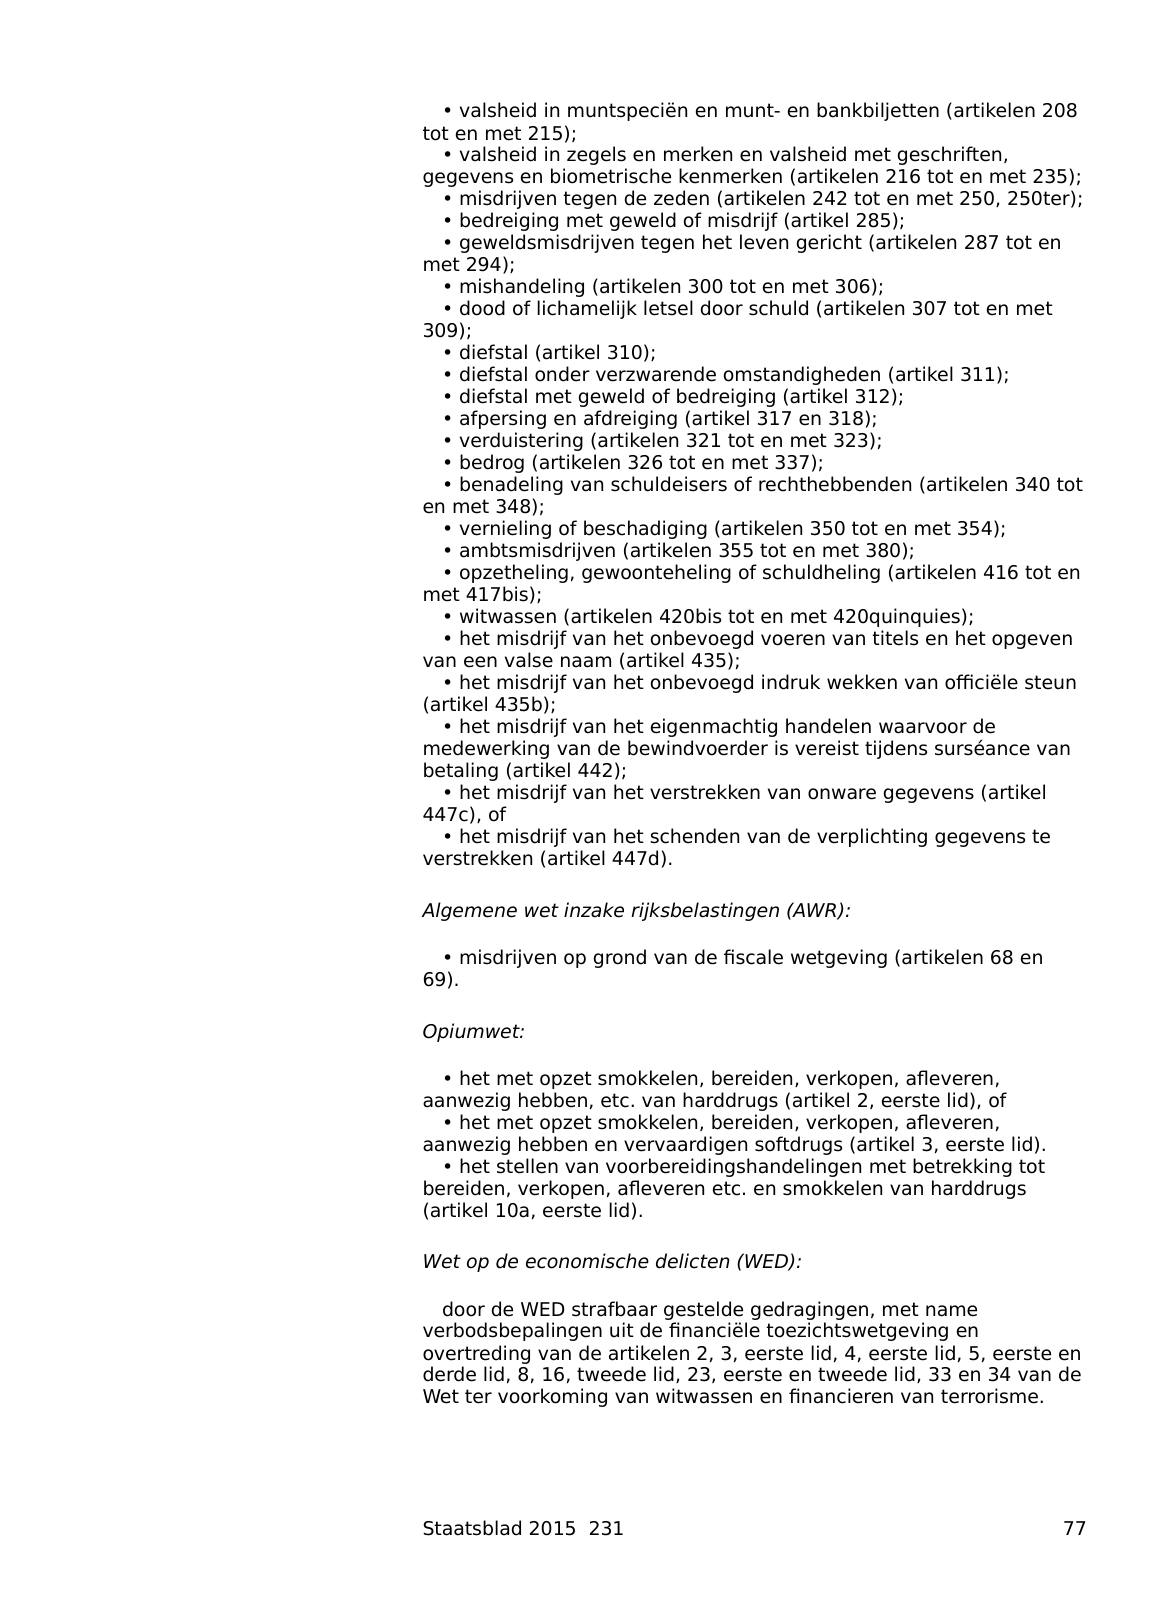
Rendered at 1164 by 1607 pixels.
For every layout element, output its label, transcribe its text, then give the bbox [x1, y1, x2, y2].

subtitle Algemene wet inzake rijksbelastingen (AWR): [422, 900, 1087, 922]
subtitle Wet op de economische delicten (WED): [422, 1251, 1087, 1273]
text • het misdrijf van het verstrekken van onware gegevens (artikel 447c), of [422, 782, 1087, 826]
subtitle Opiumwet: [422, 1021, 1087, 1043]
text • vernieling of beschadiging (artikelen 350 tot en met 354); [422, 518, 1087, 540]
text • valsheid in zegels en merken en valsheid met geschriften, gegevens en biometrische kenmerken (artikelen 216 tot en met 235); [422, 144, 1087, 188]
text • ambtsmisdrijven (artikelen 355 tot en met 380); [422, 540, 1087, 562]
text • diefstal met geweld of bedreiging (artikel 312); [422, 386, 1087, 408]
text • witwassen (artikelen 420bis tot en met 420quinquies); [422, 606, 1087, 628]
text • afpersing en afdreiging (artikel 317 en 318); [422, 408, 1087, 430]
text • diefstal onder verzwarende omstandigheden (artikel 311); [422, 364, 1087, 386]
text • mishandeling (artikelen 300 tot en met 306); [422, 276, 1087, 298]
text • benadeling van schuldeisers of rechthebbenden (artikelen 340 tot en met 348); [422, 474, 1087, 518]
text • het met opzet smokkelen, bereiden, verkopen, afleveren, aanwezig hebben, etc. van harddrugs (artikel 2, eerste lid), of [422, 1068, 1087, 1112]
text • het misdrijf van het schenden van de verplichting gegevens te verstrekken (artikel 447d). [422, 826, 1087, 870]
text door de WED strafbaar gestelde gedragingen, met name verbodsbepalingen uit de financiële toezichtswetgeving en overtreding van de artikelen 2, 3, eerste lid, 4, eerste lid, 5, eerste en derde lid, 8, 16, tweede lid, 23, eerste en tweede lid, 33 en 34 van de Wet ter voorkoming van witwassen en financieren van terrorisme. [422, 1298, 1087, 1408]
text • het misdrijf van het onbevoegd indruk wekken van officiële steun (artikel 435b); [422, 672, 1087, 716]
text • dood of lichamelijk letsel door schuld (artikelen 307 tot en met 309); [422, 298, 1087, 342]
text • het misdrijf van het eigenmachtig handelen waarvoor de medewerking van de bewindvoerder is vereist tijdens surséance van betaling (artikel 442); [422, 716, 1087, 782]
text • het met opzet smokkelen, bereiden, verkopen, afleveren, aanwezig hebben en vervaardigen softdrugs (artikel 3, eerste lid). [422, 1112, 1087, 1156]
text • het stellen van voorbereidingshandelingen met betrekking tot bereiden, verkopen, afleveren etc. en smokkelen van harddrugs (artikel 10a, eerste lid). [422, 1156, 1087, 1221]
text • bedreiging met geweld of misdrijf (artikel 285); [422, 210, 1087, 232]
text • valsheid in muntspeciën en munt- en bankbiljetten (artikelen 208 tot en met 215); [422, 100, 1087, 144]
text • opzetheling, gewoonteheling of schuldheling (artikelen 416 tot en met 417bis); [422, 562, 1087, 606]
text • diefstal (artikel 310); [422, 342, 1087, 364]
text • het misdrijf van het onbevoegd voeren van titels en het opgeven van een valse naam (artikel 435); [422, 628, 1087, 672]
text • misdrijven tegen de zeden (artikelen 242 tot en met 250, 250ter); [422, 188, 1087, 210]
text • misdrijven op grond van de fiscale wetgeving (artikelen 68 en 69). [422, 947, 1087, 991]
text • verduistering (artikelen 321 tot en met 323); [422, 430, 1087, 452]
text • geweldsmisdrijven tegen het leven gericht (artikelen 287 tot en met 294); [422, 232, 1087, 276]
text • bedrog (artikelen 326 tot en met 337); [422, 452, 1087, 474]
